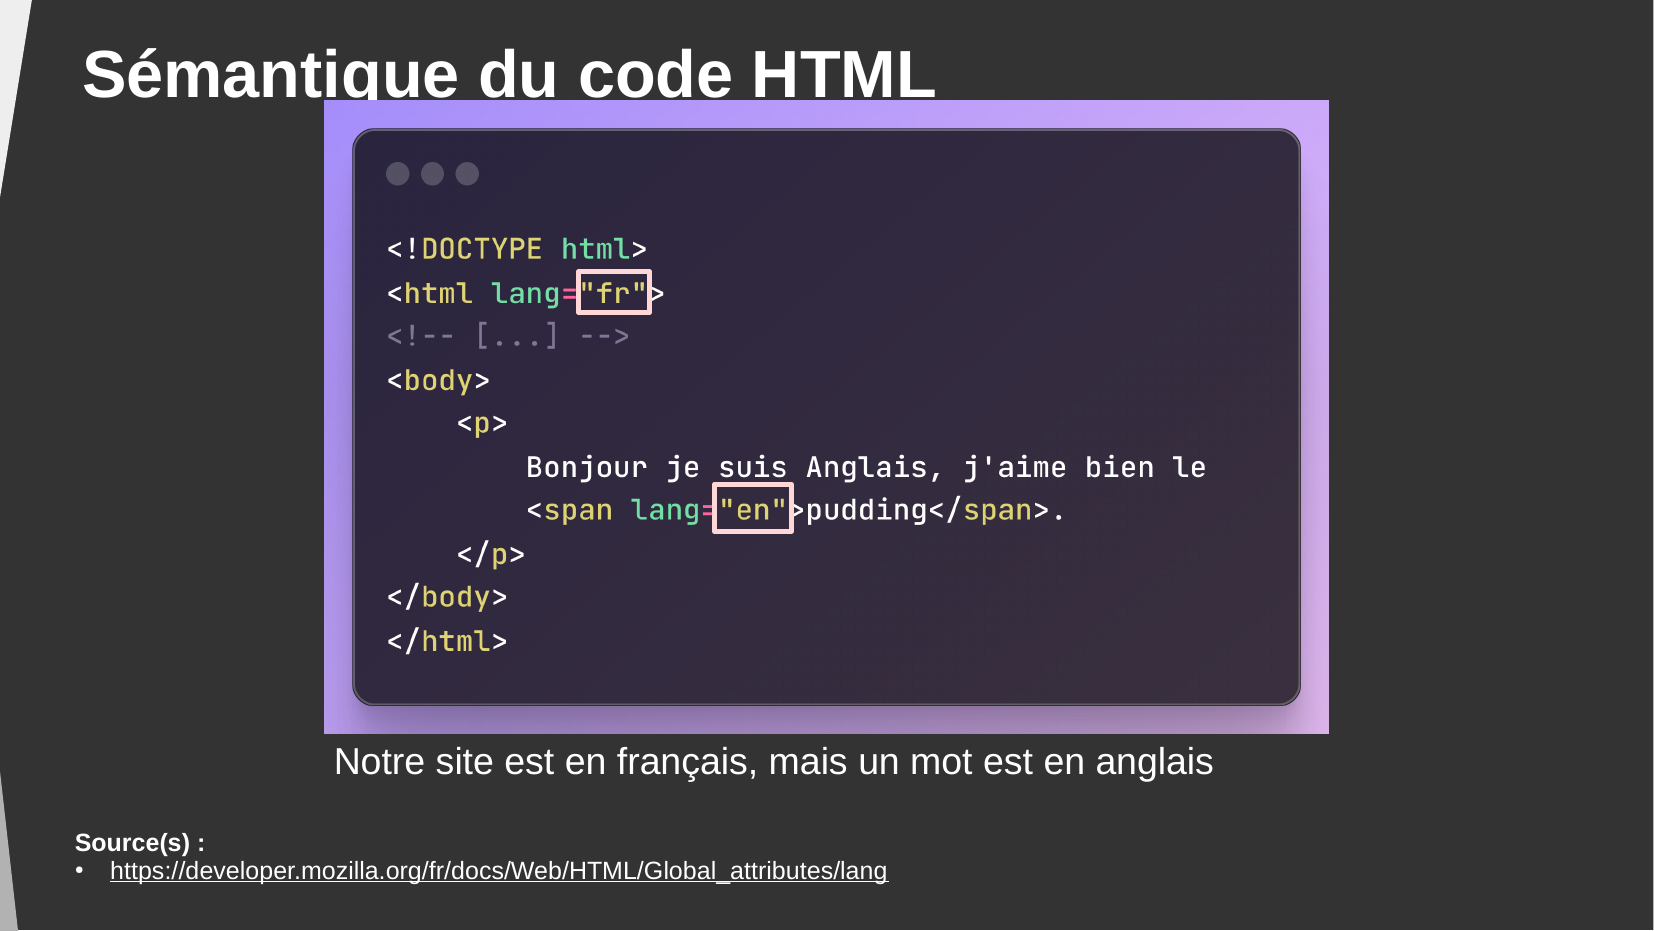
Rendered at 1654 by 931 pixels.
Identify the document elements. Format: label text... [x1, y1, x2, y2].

text_box [0, 771, 19, 931]
text_box Source(s) : https://developer.mozilla.org/fr/docs/Web/HTML/Global_attributes/lang [59, 821, 1546, 921]
text_box [0, 0, 32, 198]
text_box Notre site est en français, mais un mot est en anglais [318, 733, 1323, 838]
title Sémantique du code HTML [82, 36, 1571, 114]
picture [324, 100, 1329, 734]
